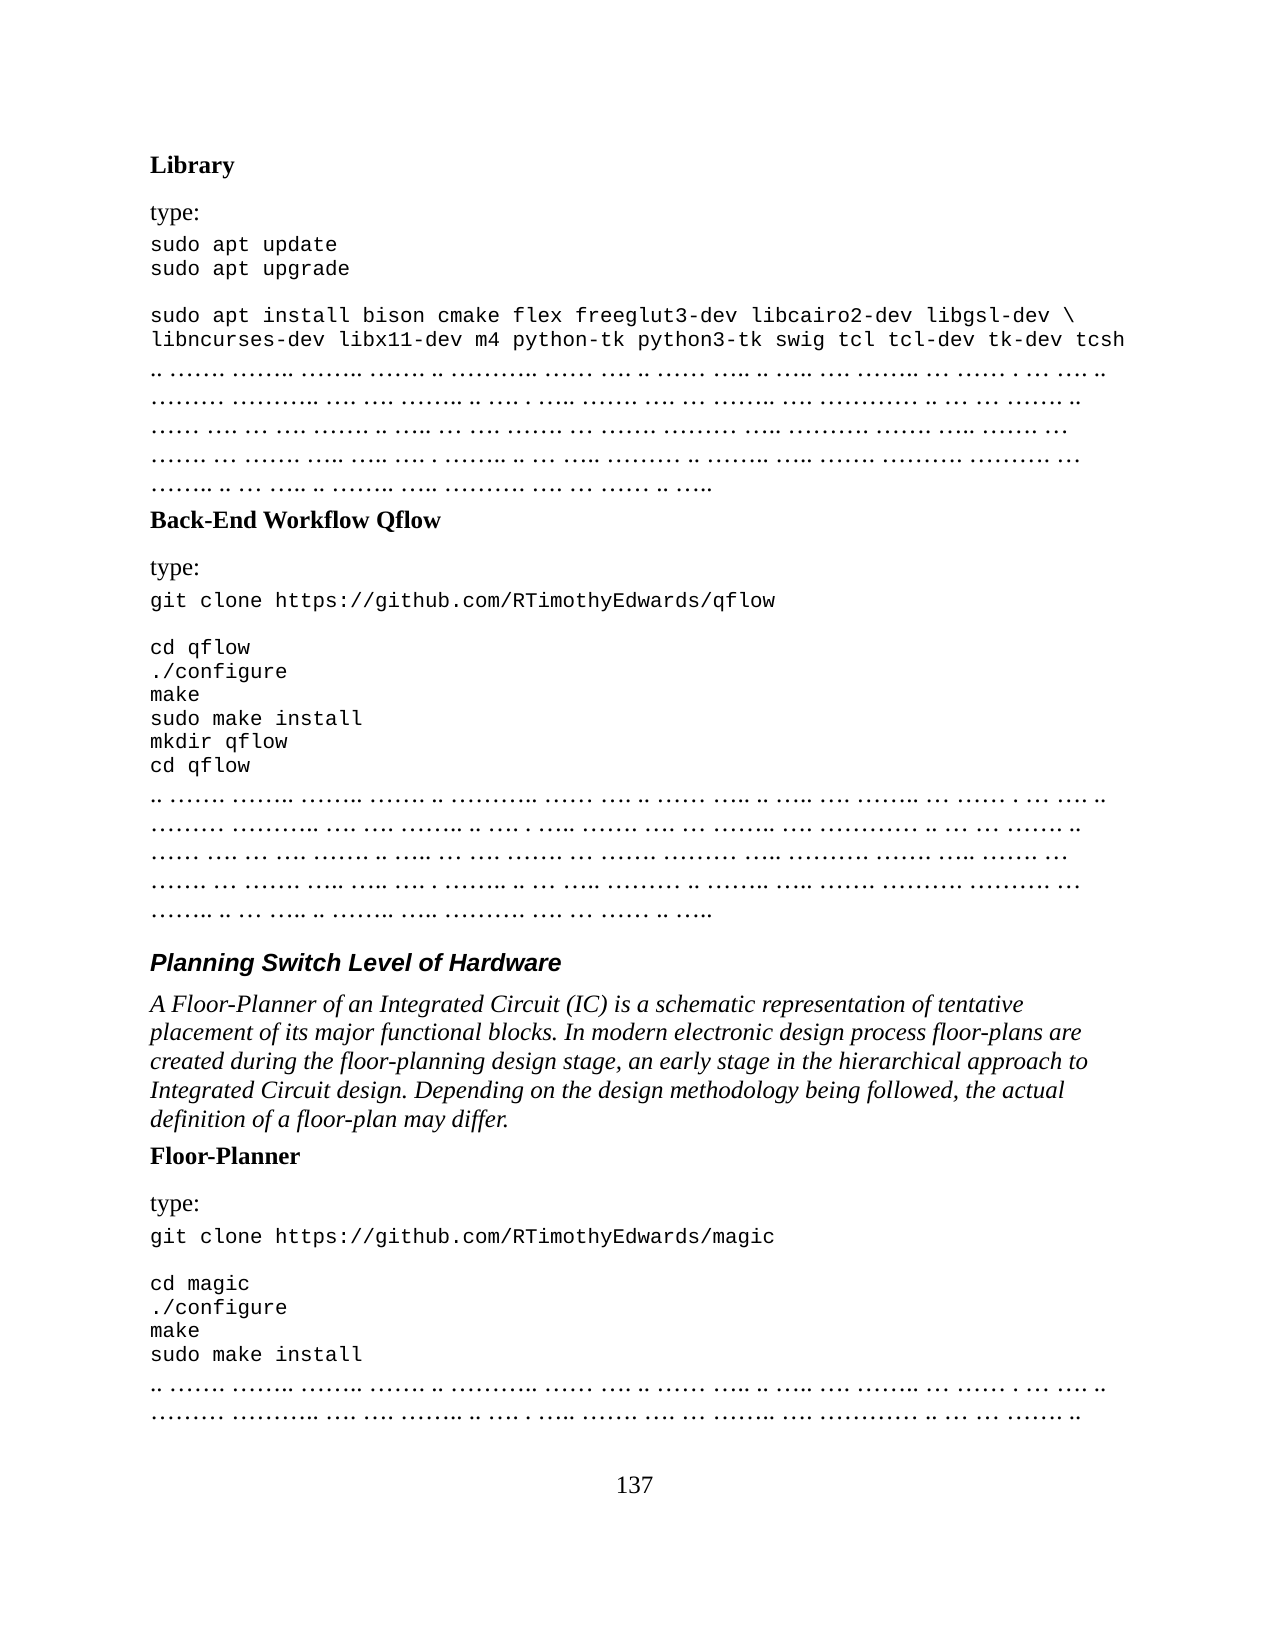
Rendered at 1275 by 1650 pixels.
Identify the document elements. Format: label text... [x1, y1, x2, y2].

text cd magic [150, 1273, 1125, 1297]
text sudo apt upgrade [150, 258, 1125, 282]
text make [150, 1320, 1125, 1344]
text type: [150, 552, 1125, 581]
text sudo make install [150, 708, 1125, 732]
text type: [150, 1188, 1125, 1217]
text mkdir qflow [150, 732, 1125, 755]
text cd qflow [150, 755, 1125, 779]
text make [150, 684, 1125, 708]
text .. ……. …….. …….. ……. .. ……….. …… …. .. …… ….. .. ….. …. …….. … …… . … …. .. ……… ……….. …. …. …….. .. …. . ….. ……. …. … …….. …. ………… .. … … ……. .. [150, 1368, 1125, 1425]
text Library [150, 150, 1125, 179]
text .. ……. …….. …….. ……. .. ……….. …… …. .. …… ….. .. ….. …. …….. … …… . … …. .. ……… ……….. …. …. …….. .. …. . ….. ……. …. … …….. …. ………… .. … … ……. .. …… …. … …. ……. .. ….. … …. ……. … ……. ……… ….. ………. ……. ….. ……. … ……. … ……. ….. ….. …. . …….. .. … ….. ……… .. …….. ….. ……. ………. ………. … …….. .. … ….. .. …….. ….. ………. …. … …… .. ….. [150, 779, 1125, 923]
text cd qflow [150, 637, 1125, 661]
text ./configure [150, 661, 1125, 684]
text ./configure [150, 1297, 1125, 1320]
text type: [150, 197, 1125, 225]
text .. ……. …….. …….. ……. .. ……….. …… …. .. …… ….. .. ….. …. …….. … …… . … …. .. ……… ……….. …. …. …….. .. …. . ….. ……. …. … …….. …. ………… .. … … ……. .. …… …. … …. ……. .. ….. … …. ……. … ……. ……… ….. ………. ……. ….. ……. … ……. … ……. ….. ….. …. . …….. .. … ….. ……… .. …….. ….. ……. ………. ………. … …….. .. … ….. .. …….. ….. ………. …. … …… .. ….. [150, 353, 1125, 496]
text git clone https://github.com/RTimothyEdwards/magic [150, 1226, 1125, 1249]
text Floor-Planner [150, 1141, 1125, 1170]
text libncurses-dev libx11-dev m4 python-tk python3-tk swig tcl tcl-dev tk-dev tcsh [150, 329, 1125, 353]
text sudo apt install bison cmake flex freeglut3-dev libcairo2-dev libgsl-dev \ [150, 305, 1125, 329]
text Back-End Workflow Qflow [150, 505, 1125, 534]
subtitle Planning Switch Level of Hardware [150, 948, 1125, 976]
text git clone https://github.com/RTimothyEdwards/qflow [150, 590, 1125, 613]
text sudo apt update [150, 234, 1125, 258]
text sudo make install [150, 1344, 1125, 1368]
text A Floor-Planner of an Integrated Circuit (IC) is a schematic representation of tentative placement of its major functional blocks. In modern electronic design process floor-plans are created during the floor-planning design stage, an early stage in the hierarchical approach to Integrated Circuit design. Depending on the design methodology being followed, the actual definition of a floor-plan may differ. [150, 989, 1125, 1132]
